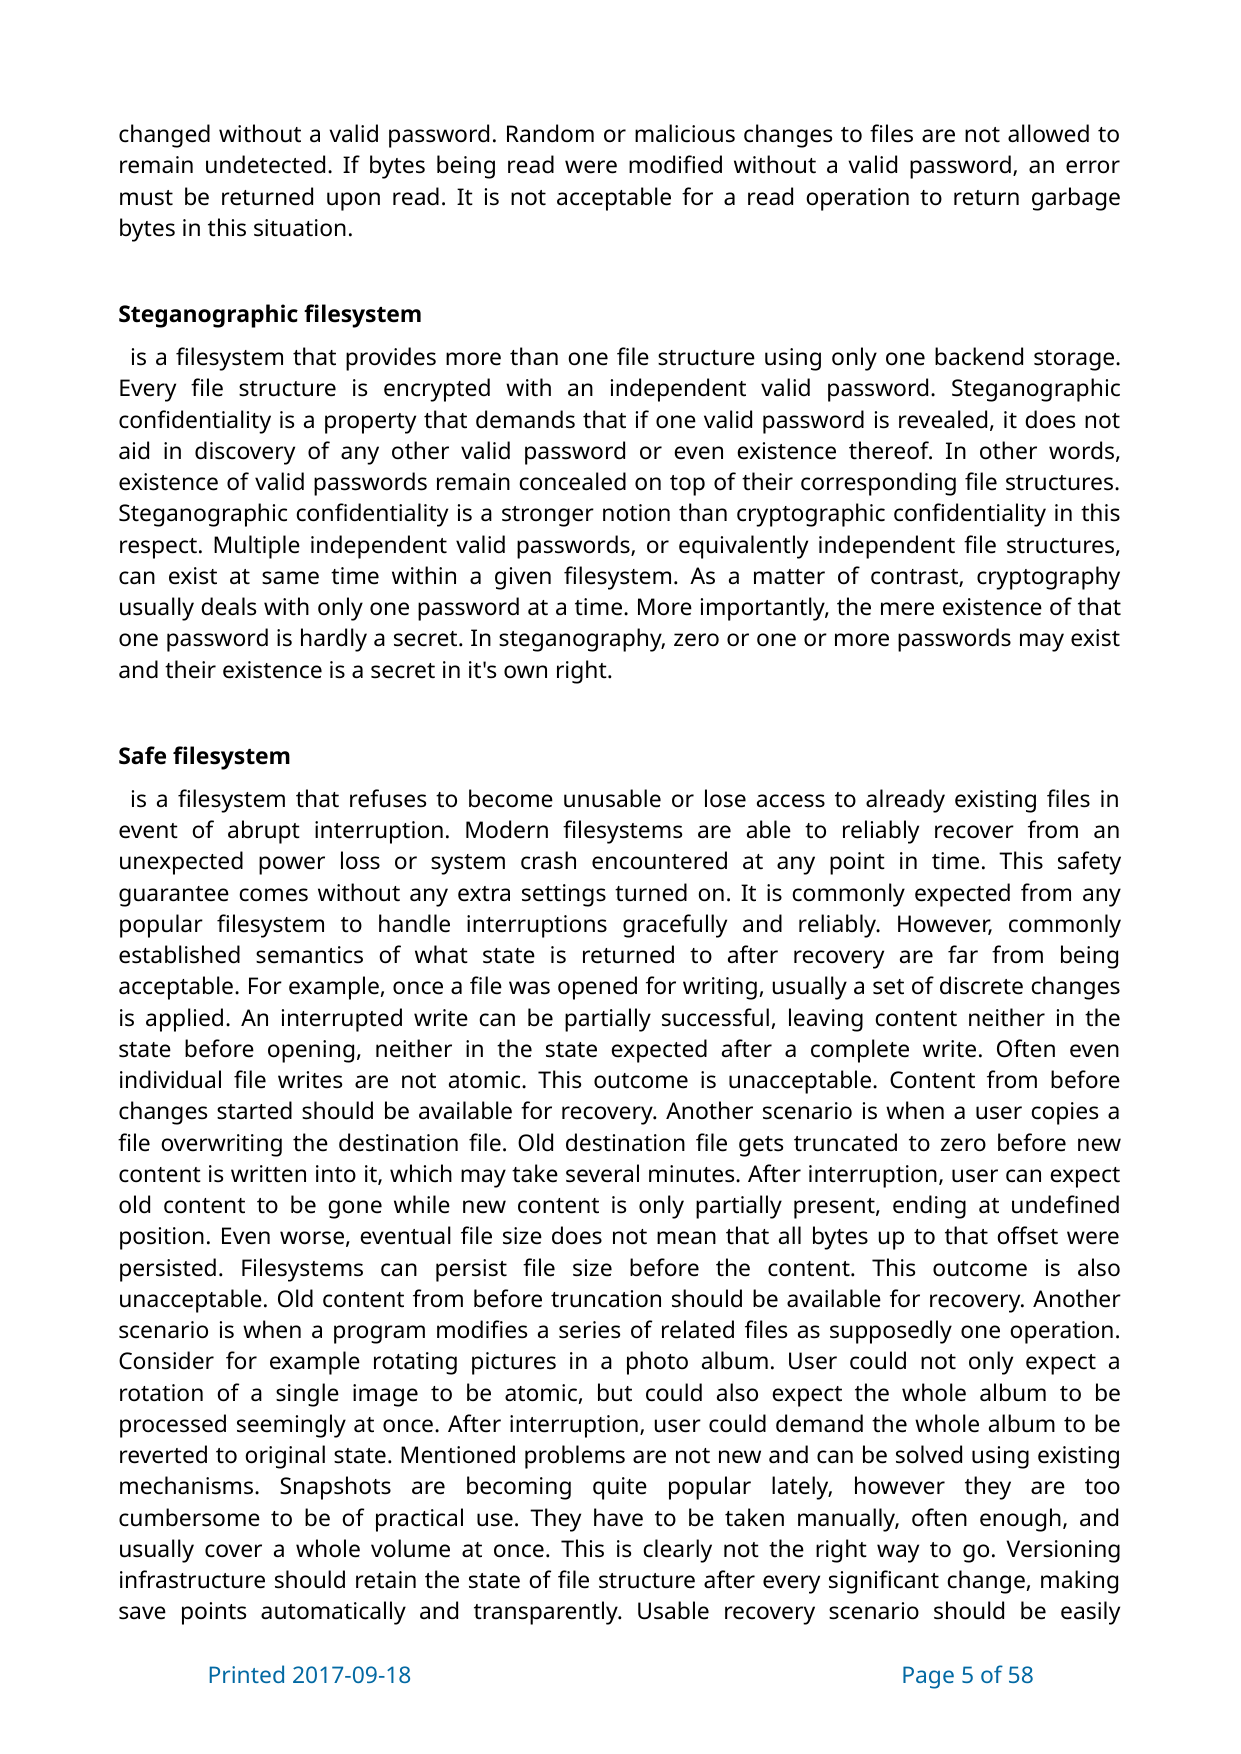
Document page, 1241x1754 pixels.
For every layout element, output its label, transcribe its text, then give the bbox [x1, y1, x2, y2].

text changed without a valid password. Random or malicious changes to files are not allowed to remain undetected. If bytes being read were modified without a valid password, an error must be returned upon read. It is not acceptable for a read operation to return garbage bytes in this situation. [118, 118, 1122, 243]
text is a filesystem that refuses to become unusable or lose access to already existing files in event of abrupt interruption. Modern filesystems are able to reliably recover from an unexpected power loss or system crash encountered at any point in time. This safety guarantee comes without any extra settings turned on. It is commonly expected from any popular filesystem to handle interruptions gracefully and reliably. However, commonly established semantics of what state is returned to after recovery are far from being acceptable. For example, once a file was opened for writing, usually a set of discrete changes is applied. An interrupted write can be partially successful, leaving content neither in the state before opening, neither in the state expected after a complete write. Often even individual file writes are not atomic. This outcome is unacceptable. Content from before changes started should be available for recovery. Another scenario is when a user copies a file overwriting the destination file. Old destination file gets truncated to zero before new content is written into it, which may take several minutes. After interruption, user can expect old content to be gone while new content is only partially present, ending at undefined position. Even worse, eventual file size does not mean that all bytes up to that offset were persisted. Filesystems can persist file size before the content. This outcome is also unacceptable. Old content from before truncation should be available for recovery. Another scenario is when a program modifies a series of related files as supposedly one operation. Consider for example rotating pictures in a photo album. User could not only expect a rotation of a single image to be atomic, but could also expect the whole album to be processed seemingly at once. After interruption, user could demand the whole album to be reverted to original state. Mentioned problems are not new and can be solved using existing mechanisms. Snapshots are becoming quite popular lately, however they are too cumbersome to be of practical use. They have to be taken manually, often enough, and usually cover a whole volume at once. This is clearly not the right way to go. Versioning infrastructure should retain the state of file structure after every significant change, making save points automatically and transparently. Usable recovery scenario should be easily [118, 783, 1122, 1626]
text is a filesystem that provides more than one file structure using only one backend storage. Every file structure is encrypted with an independent valid password. Steganographic confidentiality is a property that demands that if one valid password is revealed, it does not aid in discovery of any other valid password or even existence thereof. In other words, existence of valid passwords remain concealed on top of their corresponding file structures. Steganographic confidentiality is a stronger notion than cryptographic confidentiality in this respect. Multiple independent valid passwords, or equivalently independent file structures, can exist at same time within a given filesystem. As a matter of contrast, cryptography usually deals with only one password at a time. More importantly, the mere existence of that one password is hardly a secret. In steganography, zero or one or more passwords may exist and their existence is a secret in it's own right. [118, 341, 1122, 685]
subtitle Safe filesystem [118, 740, 1122, 771]
subtitle Steganographic filesystem [118, 298, 1122, 329]
